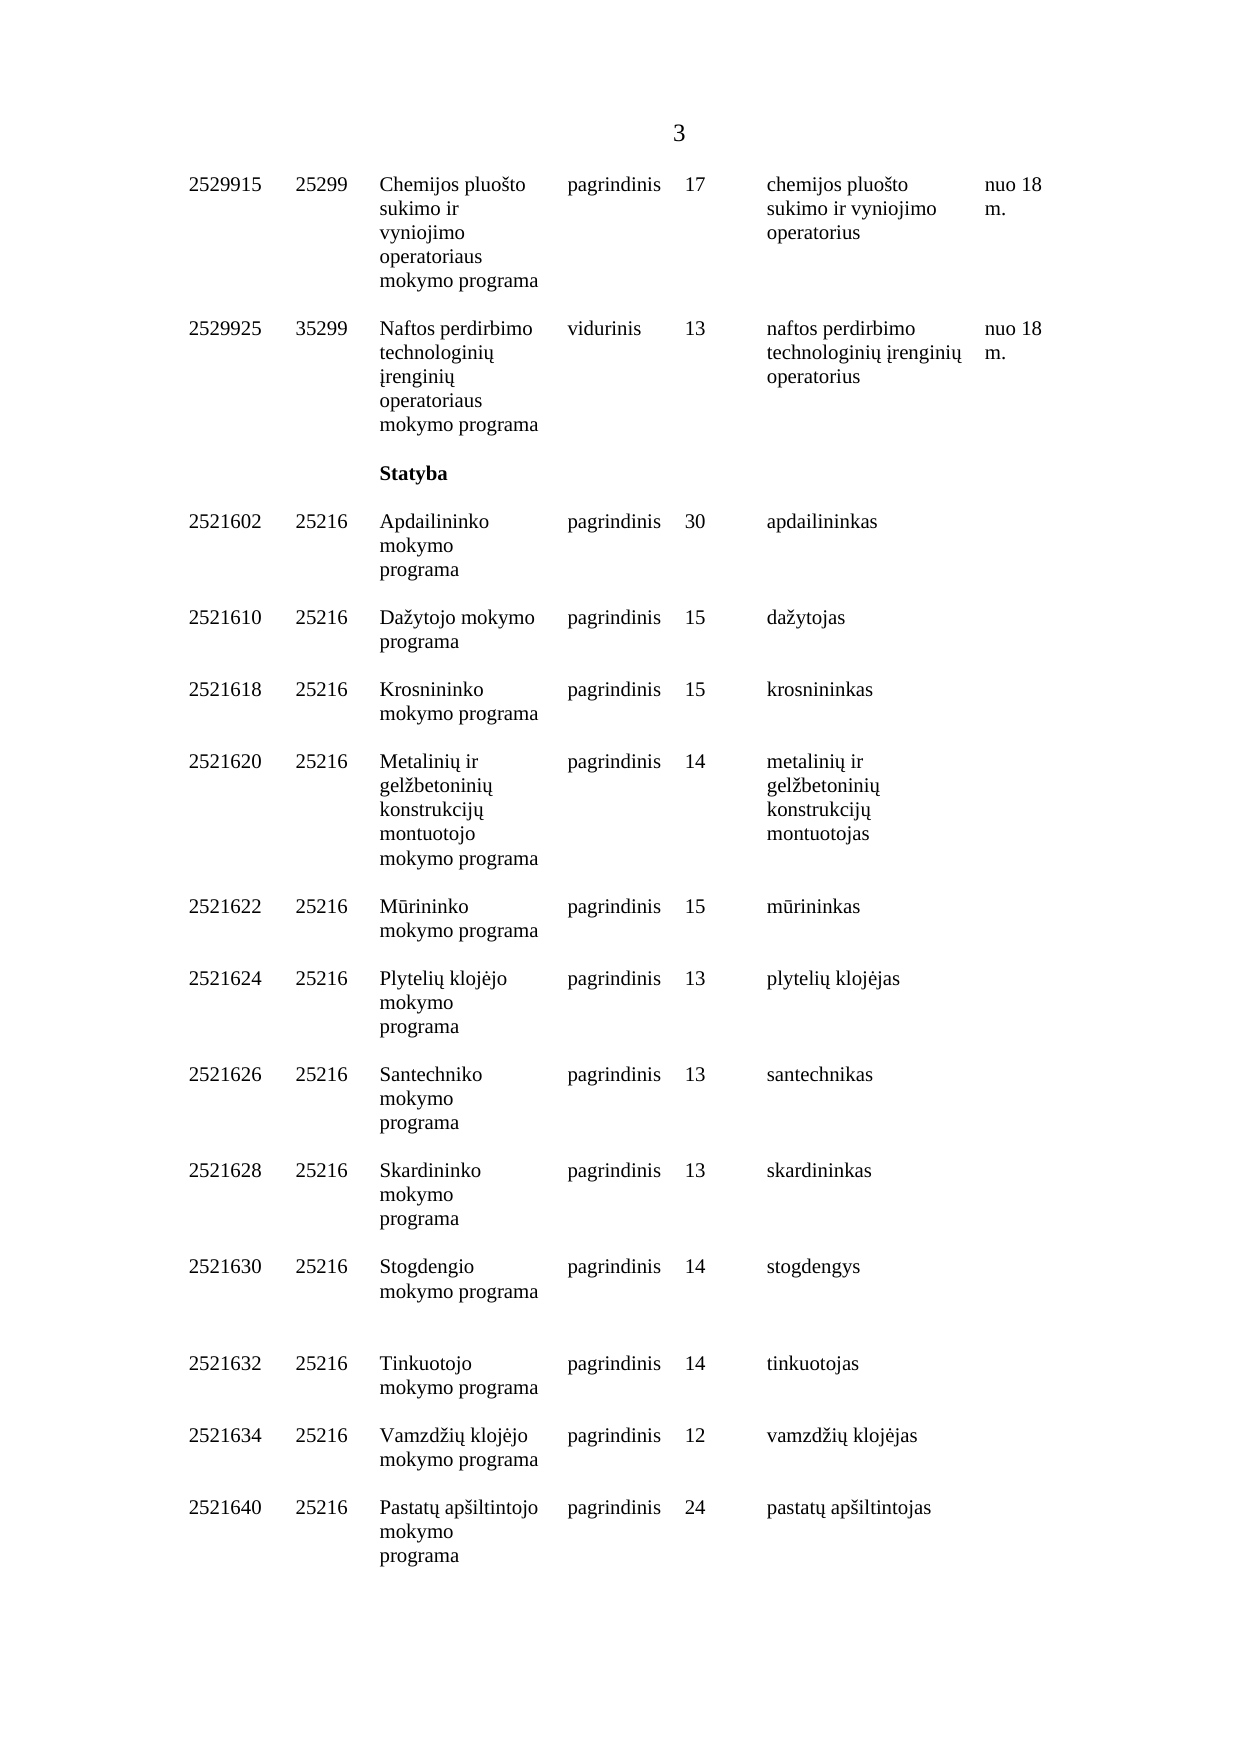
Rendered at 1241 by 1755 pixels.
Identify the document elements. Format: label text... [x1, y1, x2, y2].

table_cell [673, 292, 755, 316]
table_cell 2521620 [177, 749, 284, 797]
table_cell [973, 1158, 1076, 1206]
table_cell [556, 485, 673, 508]
table_cell [177, 1399, 284, 1423]
table_cell [284, 1014, 368, 1038]
table_cell nuo 18 m. [973, 172, 1076, 292]
table_cell [1185, 148, 1204, 172]
table_cell skardininkas [755, 1158, 973, 1206]
table_cell [1076, 870, 1176, 893]
table_cell [368, 1038, 556, 1062]
table_cell [1185, 725, 1204, 749]
table_cell pagrindinis [556, 1062, 673, 1110]
table_cell [755, 485, 973, 508]
table_cell [973, 1399, 1076, 1423]
table_cell [673, 557, 755, 581]
table_cell [755, 1110, 973, 1134]
table_cell [755, 942, 973, 966]
table_cell [1076, 1279, 1176, 1303]
table_cell stogdengys [755, 1255, 973, 1303]
table_cell 15 [673, 605, 755, 653]
table_cell 13 [673, 966, 755, 1014]
table_cell [673, 1279, 755, 1303]
table_cell [973, 292, 1076, 316]
table_cell [973, 797, 1076, 845]
table_cell 30 [673, 509, 755, 557]
table_cell [556, 460, 673, 484]
table_cell 2521632 [177, 1351, 284, 1399]
table_cell [1185, 894, 1204, 942]
table_cell Vamzdžių klojėjo mokymo programa [368, 1423, 556, 1471]
table_cell [1076, 436, 1176, 460]
table_cell [556, 1279, 673, 1303]
table_cell [1076, 1543, 1176, 1567]
table_cell [1076, 966, 1176, 1014]
table_cell [973, 148, 1076, 172]
table_cell [973, 966, 1076, 1014]
table_cell [284, 942, 368, 966]
table_cell pagrindinis [556, 509, 673, 557]
table_cell [1176, 653, 1185, 677]
table_cell [1185, 797, 1204, 845]
table_cell [973, 725, 1076, 749]
table_cell [1076, 797, 1176, 845]
table_cell [673, 1303, 755, 1327]
table_cell [1185, 677, 1204, 725]
table_cell [973, 1567, 1076, 1591]
table_cell 14 [673, 1351, 755, 1399]
table_cell [1076, 485, 1176, 508]
table_cell 24 [673, 1495, 755, 1543]
table_cell 14 [673, 1255, 755, 1278]
table_cell [1176, 1351, 1185, 1399]
table_cell [755, 557, 973, 581]
table_cell [1185, 172, 1204, 292]
table_cell [1176, 942, 1185, 966]
table_cell pagrindinis [556, 1255, 673, 1278]
table_cell [556, 845, 673, 869]
table_cell [673, 942, 755, 966]
table_cell [973, 1062, 1076, 1110]
table_cell [556, 797, 673, 845]
table_cell [284, 1447, 368, 1471]
table_cell [673, 870, 755, 893]
table_cell [673, 1399, 755, 1423]
table_cell 12 [673, 1423, 755, 1447]
table_cell [1176, 677, 1185, 725]
table_cell 25216 [284, 1255, 368, 1278]
table_cell 13 [673, 316, 755, 436]
table_cell [556, 581, 673, 605]
table_cell [556, 557, 673, 581]
table_cell [556, 1303, 673, 1327]
table_cell mokymo programa [368, 845, 556, 869]
table_cell [556, 1327, 673, 1351]
table_cell [1185, 1495, 1204, 1543]
table_cell [973, 1038, 1076, 1062]
table_cell [1185, 1110, 1204, 1134]
table_cell programa [368, 1014, 556, 1038]
table_cell [1185, 870, 1204, 893]
table_cell pagrindinis [556, 1158, 673, 1206]
table_cell [673, 1327, 755, 1351]
table_cell [556, 1038, 673, 1062]
table_cell [1076, 1062, 1176, 1110]
table_cell 2521626 [177, 1062, 284, 1110]
table_cell [755, 1471, 973, 1495]
table_cell [755, 1447, 973, 1471]
table_cell [1185, 1062, 1204, 1110]
table_cell [673, 1038, 755, 1062]
table_cell [1176, 1303, 1185, 1327]
table_cell [177, 436, 284, 460]
table_cell [1185, 581, 1204, 605]
table_cell [1076, 172, 1176, 292]
table_cell 25216 [284, 966, 368, 1014]
table_cell [1076, 1206, 1176, 1230]
table_cell [284, 1279, 368, 1303]
table_cell [1076, 557, 1176, 581]
table_cell [973, 581, 1076, 605]
table_cell [177, 942, 284, 966]
table_cell [1176, 749, 1185, 797]
table_cell [368, 485, 556, 508]
table_cell [177, 1303, 284, 1327]
table_cell [177, 1230, 284, 1254]
table_cell [1076, 1110, 1176, 1134]
table_cell [1176, 845, 1185, 869]
table_cell [556, 870, 673, 893]
table_cell [973, 1134, 1076, 1158]
table_cell [284, 1543, 368, 1567]
table_cell [177, 1014, 284, 1038]
table_cell Plytelių klojėjo mokymo [368, 966, 556, 1014]
table_cell [1176, 509, 1185, 557]
table_cell [556, 148, 673, 172]
table_cell 25216 [284, 749, 368, 797]
table_cell [1176, 1447, 1185, 1471]
table_cell [556, 1206, 673, 1230]
table_cell [368, 1471, 556, 1495]
table_cell dažytojas [755, 605, 973, 653]
table_cell [284, 1110, 368, 1134]
table_cell [1076, 509, 1176, 557]
table_cell [556, 1567, 673, 1591]
table_cell [1185, 509, 1204, 557]
table_cell [177, 1327, 284, 1351]
table_cell [284, 1230, 368, 1254]
table_cell [177, 557, 284, 581]
table_cell [755, 653, 973, 677]
table_cell [1185, 1134, 1204, 1158]
table_cell [284, 148, 368, 172]
table_cell [1185, 1447, 1204, 1471]
table_cell [1185, 1014, 1204, 1038]
table_cell [284, 870, 368, 893]
table_cell pagrindinis [556, 172, 673, 292]
table_cell [177, 581, 284, 605]
table_cell 15 [673, 894, 755, 942]
table_cell 25216 [284, 1495, 368, 1543]
table_cell 2521602 [177, 509, 284, 557]
table_cell [755, 1134, 973, 1158]
table_cell plytelių klojėjas [755, 966, 973, 1014]
table_cell [177, 1567, 284, 1591]
table_cell [284, 1399, 368, 1423]
table_cell Stogdengio mokymo programa [368, 1255, 556, 1327]
table_cell [1076, 1495, 1176, 1543]
table_cell programa [368, 1543, 556, 1567]
table_cell [1076, 1230, 1176, 1254]
table_cell [1185, 749, 1204, 797]
table_cell [1176, 1206, 1185, 1230]
table_cell [1176, 1543, 1185, 1567]
table_cell [368, 1230, 556, 1254]
table_cell [673, 725, 755, 749]
table_cell 2521630 [177, 1255, 284, 1278]
table_cell [177, 1134, 284, 1158]
table_cell [1176, 316, 1185, 436]
table_cell [1185, 1230, 1204, 1254]
table_cell [673, 1447, 755, 1471]
table_cell 2529915 [177, 172, 284, 292]
table_cell [755, 1230, 973, 1254]
table_cell [556, 436, 673, 460]
table_cell [1076, 581, 1176, 605]
table_cell pagrindinis [556, 1495, 673, 1543]
table_cell [1176, 485, 1185, 508]
table_cell [1076, 1014, 1176, 1038]
table_cell [973, 1495, 1076, 1543]
table_cell [556, 1471, 673, 1495]
table_cell mūrininkas [755, 894, 973, 942]
table_cell [368, 942, 556, 966]
table_cell pagrindinis [556, 1423, 673, 1447]
table_cell 25299 [284, 172, 368, 292]
table_cell [1185, 1038, 1204, 1062]
table_cell 25216 [284, 1351, 368, 1399]
table_cell [1176, 1423, 1185, 1447]
table_cell programa [368, 1206, 556, 1230]
table_cell 25216 [284, 1062, 368, 1110]
table_cell [755, 1399, 973, 1423]
table_cell [556, 653, 673, 677]
table_cell [284, 436, 368, 460]
table_cell [1176, 966, 1185, 1014]
table_cell [755, 1303, 973, 1327]
table_cell [1176, 1134, 1185, 1158]
table_cell [973, 1543, 1076, 1567]
table_cell [284, 1303, 368, 1327]
table_cell [556, 942, 673, 966]
table_cell [1176, 172, 1185, 292]
table_cell [368, 148, 556, 172]
table_cell [1176, 797, 1185, 845]
table_cell [755, 845, 973, 869]
table_cell [1185, 292, 1204, 316]
table_cell [973, 845, 1076, 869]
table_cell [1185, 942, 1204, 966]
table_cell [177, 1471, 284, 1495]
table_cell [1076, 1423, 1176, 1447]
table_cell [284, 557, 368, 581]
table_cell [973, 1230, 1076, 1254]
table_cell pagrindinis [556, 605, 673, 653]
table_cell [1185, 1351, 1204, 1399]
table_cell [368, 725, 556, 749]
table_cell [673, 1567, 755, 1591]
table_cell [1076, 1303, 1176, 1327]
table_cell Mūrininko mokymo programa [368, 894, 556, 942]
table_cell [284, 581, 368, 605]
table_cell [177, 1038, 284, 1062]
table_cell [1176, 460, 1185, 484]
table_cell [1176, 1062, 1185, 1110]
table_cell [1176, 581, 1185, 605]
table_cell naftos perdirbimo technologinių įrenginių operatorius [755, 316, 973, 436]
table_cell [1176, 1327, 1185, 1351]
table_cell [1176, 1567, 1185, 1591]
table_cell [1076, 1351, 1176, 1399]
table_cell 25216 [284, 1158, 368, 1206]
table_cell [368, 581, 556, 605]
table_cell [1076, 1399, 1176, 1423]
table_cell [1185, 1423, 1204, 1447]
table_cell [368, 436, 556, 460]
table_cell [1185, 845, 1204, 869]
table_cell [755, 292, 973, 316]
table_cell [1185, 436, 1204, 460]
table_cell pagrindinis [556, 894, 673, 942]
table_cell [284, 292, 368, 316]
table_cell [755, 870, 973, 893]
table_cell 15 [673, 677, 755, 725]
table_cell [1076, 316, 1176, 436]
table_cell Santechniko mokymo [368, 1062, 556, 1110]
table_cell [673, 1471, 755, 1495]
table_cell pagrindinis [556, 966, 673, 1014]
table_cell [673, 1230, 755, 1254]
table_cell [673, 485, 755, 508]
table_cell [673, 1543, 755, 1567]
table_cell nuo 18 m. [973, 316, 1076, 436]
table_cell [177, 797, 284, 845]
table_cell [973, 942, 1076, 966]
table_cell [973, 436, 1076, 460]
table_cell [673, 436, 755, 460]
table_cell [673, 653, 755, 677]
table_cell [1176, 292, 1185, 316]
table_cell [973, 1423, 1076, 1447]
table_cell vidurinis [556, 316, 673, 436]
table_cell [1185, 1567, 1204, 1591]
table_cell 2521634 [177, 1423, 284, 1447]
table_cell [973, 677, 1076, 725]
table_cell [1176, 870, 1185, 893]
table_cell [755, 1327, 973, 1351]
table_cell [1076, 894, 1176, 942]
table_cell [673, 148, 755, 172]
table_cell programa [368, 557, 556, 581]
table_cell 13 [673, 1158, 755, 1206]
table_cell [973, 749, 1076, 797]
table_cell santechnikas [755, 1062, 973, 1110]
table_cell pagrindinis [556, 677, 673, 725]
table_cell [1185, 1158, 1204, 1206]
table_cell 25216 [284, 509, 368, 557]
table_cell [177, 485, 284, 508]
table_cell [556, 725, 673, 749]
table_cell [1076, 1447, 1176, 1471]
table_cell [556, 1447, 673, 1471]
table_cell [1076, 460, 1176, 484]
table_cell [1185, 1303, 1204, 1327]
table_cell krosnininkas [755, 677, 973, 725]
table_cell [755, 1567, 973, 1591]
table_cell [177, 653, 284, 677]
table_cell [284, 725, 368, 749]
table_cell [755, 1038, 973, 1062]
table_cell [1076, 148, 1176, 172]
table_cell 25216 [284, 677, 368, 725]
table_cell [673, 1206, 755, 1230]
table_cell [973, 1110, 1076, 1134]
table_cell Dažytojo mokymo programa [368, 605, 556, 653]
table_cell Naftos perdirbimo technologinių įrenginių operatoriaus mokymo programa [368, 316, 556, 436]
table_cell [973, 485, 1076, 508]
table_cell [1176, 1279, 1185, 1303]
table_cell [673, 460, 755, 484]
table_cell [556, 1014, 673, 1038]
table_cell chemijos pluošto sukimo ir vyniojimo operatorius [755, 172, 973, 292]
table_cell [368, 653, 556, 677]
table_cell [1176, 1399, 1185, 1423]
table_cell tinkuotojas [755, 1351, 973, 1399]
table_cell [1185, 1543, 1204, 1567]
table_cell [1185, 557, 1204, 581]
table_cell 25216 [284, 894, 368, 942]
table_cell 25216 [284, 1423, 368, 1447]
table_cell [1185, 605, 1204, 653]
table_cell [973, 653, 1076, 677]
table_cell [755, 725, 973, 749]
table_cell [368, 870, 556, 893]
table_cell [368, 1327, 556, 1351]
table_cell [1076, 292, 1176, 316]
table_cell [284, 1134, 368, 1158]
table_cell [1185, 1279, 1204, 1303]
table_cell [755, 581, 973, 605]
table_cell [755, 1543, 973, 1567]
table_cell [284, 1567, 368, 1591]
table_cell [1076, 605, 1176, 653]
table_cell pagrindinis [556, 749, 673, 797]
table_cell [673, 1110, 755, 1134]
table_cell [177, 1279, 284, 1303]
table_cell [1076, 1255, 1176, 1278]
table_cell 2521628 [177, 1158, 284, 1206]
table_cell [973, 1206, 1076, 1230]
table_cell pastatų apšiltintojas [755, 1495, 973, 1543]
table_cell [1076, 653, 1176, 677]
table_cell [1185, 1399, 1204, 1423]
table_cell [284, 1327, 368, 1351]
table_cell [1176, 605, 1185, 653]
table_cell [1076, 1567, 1176, 1591]
table_cell [673, 1014, 755, 1038]
table_cell [755, 148, 973, 172]
table_cell 2521624 [177, 966, 284, 1014]
table_cell Tinkuotojo mokymo programa [368, 1351, 556, 1399]
table_cell [973, 1014, 1076, 1038]
table_cell 2521640 [177, 1495, 284, 1543]
table_cell 2521622 [177, 894, 284, 942]
table_cell [1176, 1230, 1185, 1254]
table_cell [973, 1471, 1076, 1495]
table_cell [1176, 557, 1185, 581]
table_cell 35299 [284, 316, 368, 436]
table_cell [973, 894, 1076, 942]
table_cell [973, 1327, 1076, 1351]
table_cell Chemijos pluošto sukimo ir vyniojimo operatoriaus mokymo programa [368, 172, 556, 292]
table_cell [556, 1543, 673, 1567]
table_cell [284, 1471, 368, 1495]
table_cell [1176, 1038, 1185, 1062]
table_cell programa [368, 1110, 556, 1134]
table_cell [673, 581, 755, 605]
table_cell [284, 653, 368, 677]
table_cell [973, 605, 1076, 653]
table_cell [1185, 316, 1204, 436]
table_cell [368, 292, 556, 316]
table_cell [177, 845, 284, 869]
table_cell 13 [673, 1062, 755, 1110]
table_cell [177, 460, 284, 484]
table_cell [1176, 894, 1185, 942]
table_cell [177, 148, 284, 172]
table_cell [1185, 1327, 1204, 1351]
table_cell [673, 797, 755, 845]
table_cell [1176, 1471, 1185, 1495]
table_cell [973, 870, 1076, 893]
table_cell 14 [673, 749, 755, 797]
table_cell [177, 1110, 284, 1134]
table_cell [1185, 485, 1204, 508]
table_cell [973, 1255, 1076, 1278]
table_cell [973, 1303, 1076, 1327]
table_cell vamzdžių klojėjas [755, 1423, 973, 1447]
table_cell [284, 485, 368, 508]
table_cell [1176, 1255, 1185, 1278]
table_cell [755, 1014, 973, 1038]
table_cell [1076, 1471, 1176, 1495]
table_cell [1176, 148, 1185, 172]
table_cell konstrukcijų montuotojo [368, 797, 556, 845]
table_cell [177, 1206, 284, 1230]
table_cell [284, 1038, 368, 1062]
table_cell [973, 509, 1076, 557]
table_cell [368, 1134, 556, 1158]
table_cell 2529925 [177, 316, 284, 436]
table_cell apdailininkas [755, 509, 973, 557]
table_cell 2521618 [177, 677, 284, 725]
table_cell Apdailininko mokymo [368, 509, 556, 557]
table_cell [556, 1134, 673, 1158]
table_cell [368, 1399, 556, 1423]
table_cell [177, 1543, 284, 1567]
table_cell pagrindinis [556, 1351, 673, 1399]
table_cell 2521610 [177, 605, 284, 653]
table_cell [973, 460, 1076, 484]
table_cell [556, 1110, 673, 1134]
table_cell [973, 1447, 1076, 1471]
table_cell [1076, 1038, 1176, 1062]
table_cell [973, 557, 1076, 581]
table_cell 25216 [284, 605, 368, 653]
table_cell [1076, 749, 1176, 797]
table_cell [1176, 436, 1185, 460]
table_cell Metalinių ir gelžbetoninių [368, 749, 556, 797]
table_cell 17 [673, 172, 755, 292]
table_cell Skardininko mokymo [368, 1158, 556, 1206]
table_cell metalinių ir gelžbetoninių konstrukcijų montuotojas [755, 749, 973, 845]
table_cell [284, 797, 368, 845]
table_cell [1176, 1110, 1185, 1134]
table_cell [1176, 725, 1185, 749]
table_cell [556, 292, 673, 316]
table_cell [1176, 1495, 1185, 1543]
table_cell Krosnininko mokymo programa [368, 677, 556, 725]
table_cell Statyba [368, 460, 556, 484]
table_cell [973, 1279, 1076, 1303]
table_cell [284, 1206, 368, 1230]
table_cell [1076, 725, 1176, 749]
table_cell [1076, 845, 1176, 869]
table_cell [1176, 1158, 1185, 1206]
table_cell [973, 1351, 1076, 1399]
table_cell [177, 1447, 284, 1471]
table_cell [1185, 1206, 1204, 1230]
table_cell Pastatų apšiltintojo mokymo [368, 1495, 556, 1543]
table_cell [177, 725, 284, 749]
table_cell [1185, 460, 1204, 484]
table_cell [1076, 1327, 1176, 1351]
table_cell [1185, 653, 1204, 677]
table_cell [368, 1567, 556, 1591]
table_cell [1076, 1158, 1176, 1206]
table_cell [177, 292, 284, 316]
table_cell [673, 1134, 755, 1158]
table_cell [1076, 942, 1176, 966]
table_cell [1176, 1014, 1185, 1038]
table_cell [1185, 1255, 1204, 1278]
table_cell [1185, 966, 1204, 1014]
table_cell [755, 460, 973, 484]
table_cell [755, 1206, 973, 1230]
table_cell [284, 845, 368, 869]
table_cell [177, 870, 284, 893]
table_cell [556, 1399, 673, 1423]
table_cell [1185, 1471, 1204, 1495]
table_cell [1076, 677, 1176, 725]
table_cell [284, 460, 368, 484]
table_cell [755, 436, 973, 460]
table_cell [673, 845, 755, 869]
table_cell [1076, 1134, 1176, 1158]
table_cell [556, 1230, 673, 1254]
